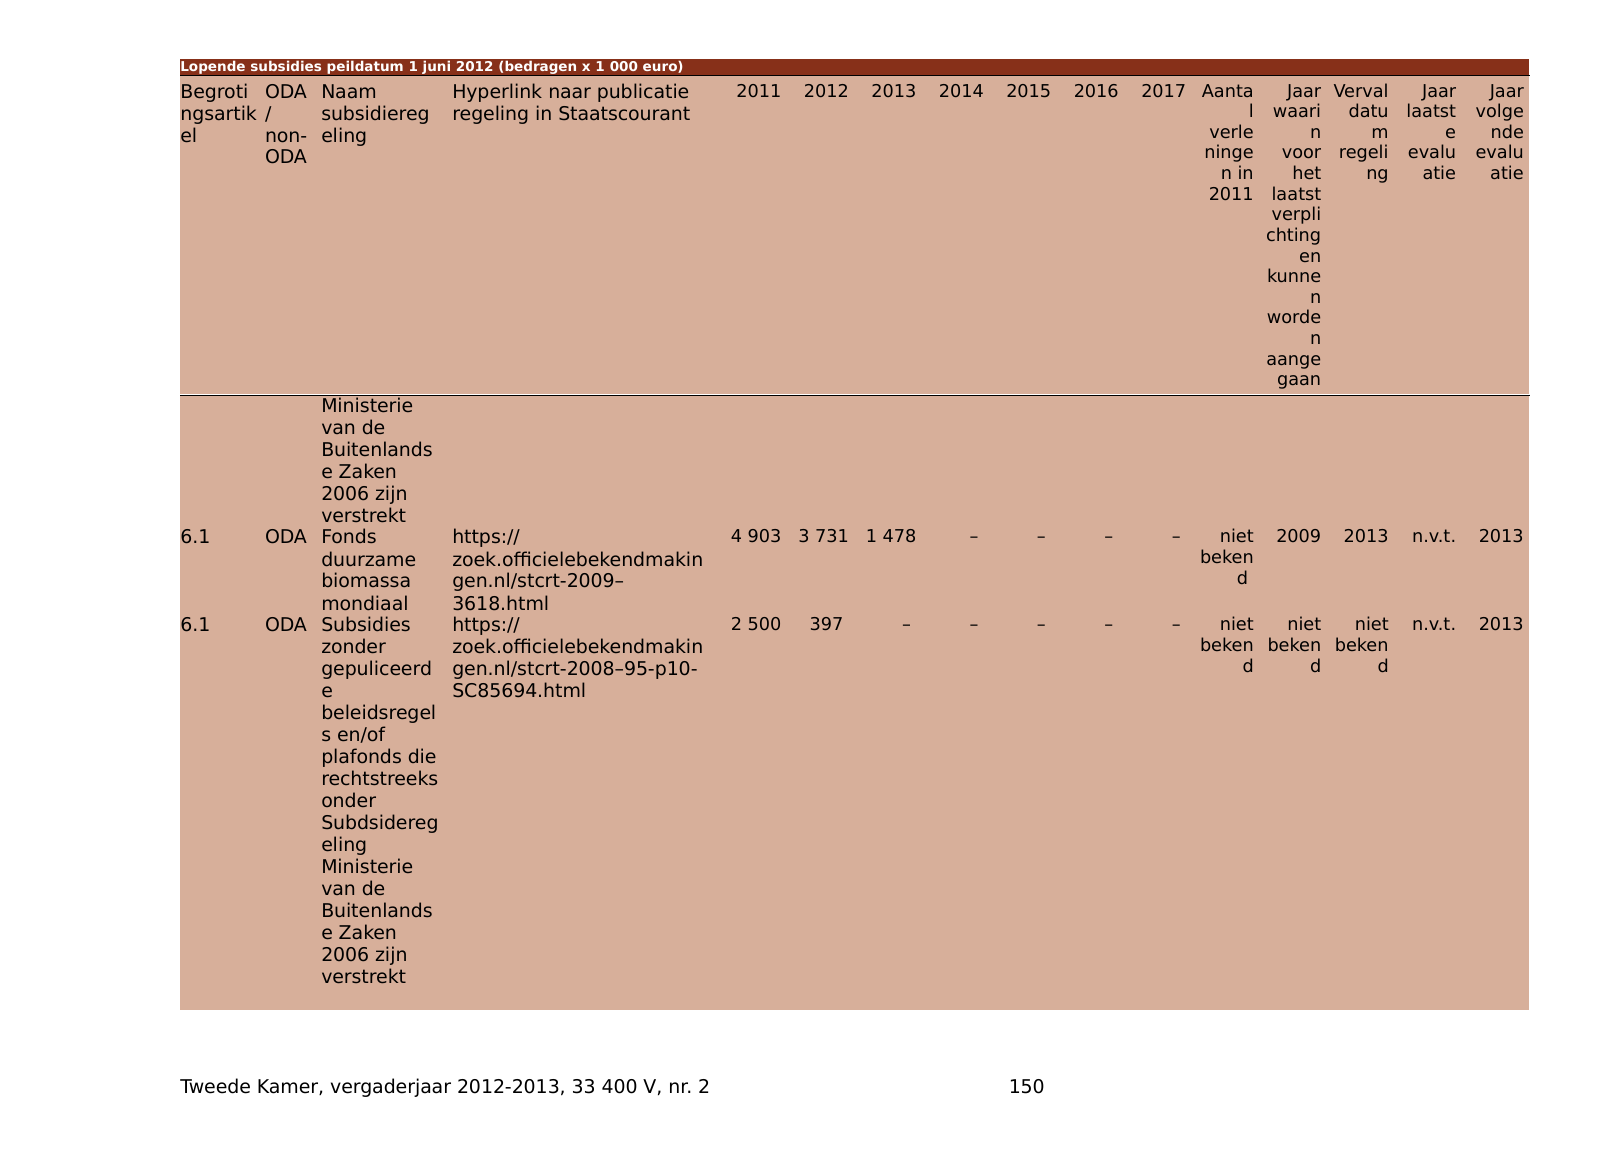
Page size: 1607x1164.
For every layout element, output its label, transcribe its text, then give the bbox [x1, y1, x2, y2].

table_header Lopende subsidies peildatum 1 juni 2012 (bedragen x 1 000 euro) [180, 59, 1529, 75]
table_cell [180, 988, 259, 1010]
table_cell – [1125, 614, 1192, 988]
table_cell ODA [259, 526, 315, 614]
table_cell [446, 988, 720, 1010]
table_cell ODA [259, 614, 315, 988]
table_cell [1259, 988, 1327, 1010]
table_cell [720, 396, 787, 526]
table_cell Verval datum regeling [1327, 76, 1394, 394]
table_cell niet bekend [1259, 614, 1327, 988]
table_cell 2009 [1259, 526, 1327, 614]
table_cell [259, 988, 315, 1010]
table_cell [1462, 396, 1529, 526]
table_cell Jaar waarin voor het laatst verplichtingen kunnen worden aangegaan [1259, 76, 1327, 394]
table_cell 6.1 [180, 614, 259, 988]
table_cell [1327, 988, 1394, 1010]
table_cell 2013 [1462, 526, 1529, 614]
table_cell 3 731 [787, 526, 855, 614]
table_cell – [1057, 526, 1124, 614]
table_cell [1057, 396, 1124, 526]
table_cell Ministerie van de Buitenlandse Zaken 2006 zijn verstrekt [315, 396, 446, 526]
table_cell Aantal verleningen in 2011 [1192, 76, 1259, 394]
table_cell niet bekend [1192, 614, 1259, 988]
table_cell – [1057, 614, 1124, 988]
table_cell Begrotingsartikel [180, 76, 259, 394]
table_cell [1125, 396, 1192, 526]
table_cell – [855, 614, 922, 988]
table_cell 4 903 [720, 526, 787, 614]
table_cell [180, 396, 259, 526]
table_cell 2013 [1462, 614, 1529, 988]
table_cell [1259, 396, 1327, 526]
table_cell – [990, 614, 1057, 988]
table_cell 2012 [787, 76, 855, 394]
table_cell Subsidies zonder gepuliceerde beleidsregels en/of plafonds die rechtstreeks onder Subdsideregeling Ministerie van de Buitenlandse Zaken 2006 zijn verstrekt [315, 614, 446, 988]
table_cell niet bekend [1192, 526, 1259, 614]
table_cell 2017 [1125, 76, 1192, 394]
table_cell 2016 [1057, 76, 1124, 394]
table_cell Hyperlink naar publicatie regeling in Staatscourant [446, 76, 720, 394]
table_cell https://zoek.officielebekendmakingen.nl/stcrt-2009–3618.html [446, 526, 720, 614]
table_cell [1192, 396, 1259, 526]
table_cell Jaar volgende evaluatie [1462, 76, 1529, 394]
table_cell 2013 [1327, 526, 1394, 614]
table_cell – [922, 526, 989, 614]
table_cell – [922, 614, 989, 988]
table_cell [855, 988, 922, 1010]
table_cell [259, 396, 315, 526]
table_cell [1394, 988, 1462, 1010]
table_cell [922, 988, 989, 1010]
table_cell [1327, 396, 1394, 526]
table_cell 2011 [720, 76, 787, 394]
table_cell [1125, 988, 1192, 1010]
table_cell [1192, 988, 1259, 1010]
table_cell 2014 [922, 76, 989, 394]
table_cell n.v.t. [1394, 614, 1462, 988]
table_cell [1394, 396, 1462, 526]
table_cell [990, 988, 1057, 1010]
table_cell – [1125, 526, 1192, 614]
table_cell Fonds duurzame biomassa mondiaal [315, 526, 446, 614]
table_cell [922, 396, 989, 526]
table_cell niet bekend [1327, 614, 1394, 988]
table_cell 6.1 [180, 526, 259, 614]
table_cell 1 478 [855, 526, 922, 614]
table_cell [787, 988, 855, 1010]
table_cell [446, 396, 720, 526]
table_cell – [990, 526, 1057, 614]
table_cell 2013 [855, 76, 922, 394]
table_cell [315, 988, 446, 1010]
table_cell Naam subsidieregeling [315, 76, 446, 394]
table_cell ODA/ non- ODA [259, 76, 315, 394]
table_cell [720, 988, 787, 1010]
table_cell n.v.t. [1394, 526, 1462, 614]
table_cell [855, 396, 922, 526]
table_cell Jaar laatste evaluatie [1394, 76, 1462, 394]
table_cell [787, 396, 855, 526]
table_cell 2 500 [720, 614, 787, 988]
table_cell [1462, 988, 1529, 1010]
table_cell [1057, 988, 1124, 1010]
table_cell 397 [787, 614, 855, 988]
table_cell 2015 [990, 76, 1057, 394]
table_cell [990, 396, 1057, 526]
table_cell https://zoek.officielebekendmakingen.nl/stcrt-2008–95-p10-SC85694.html [446, 614, 720, 988]
